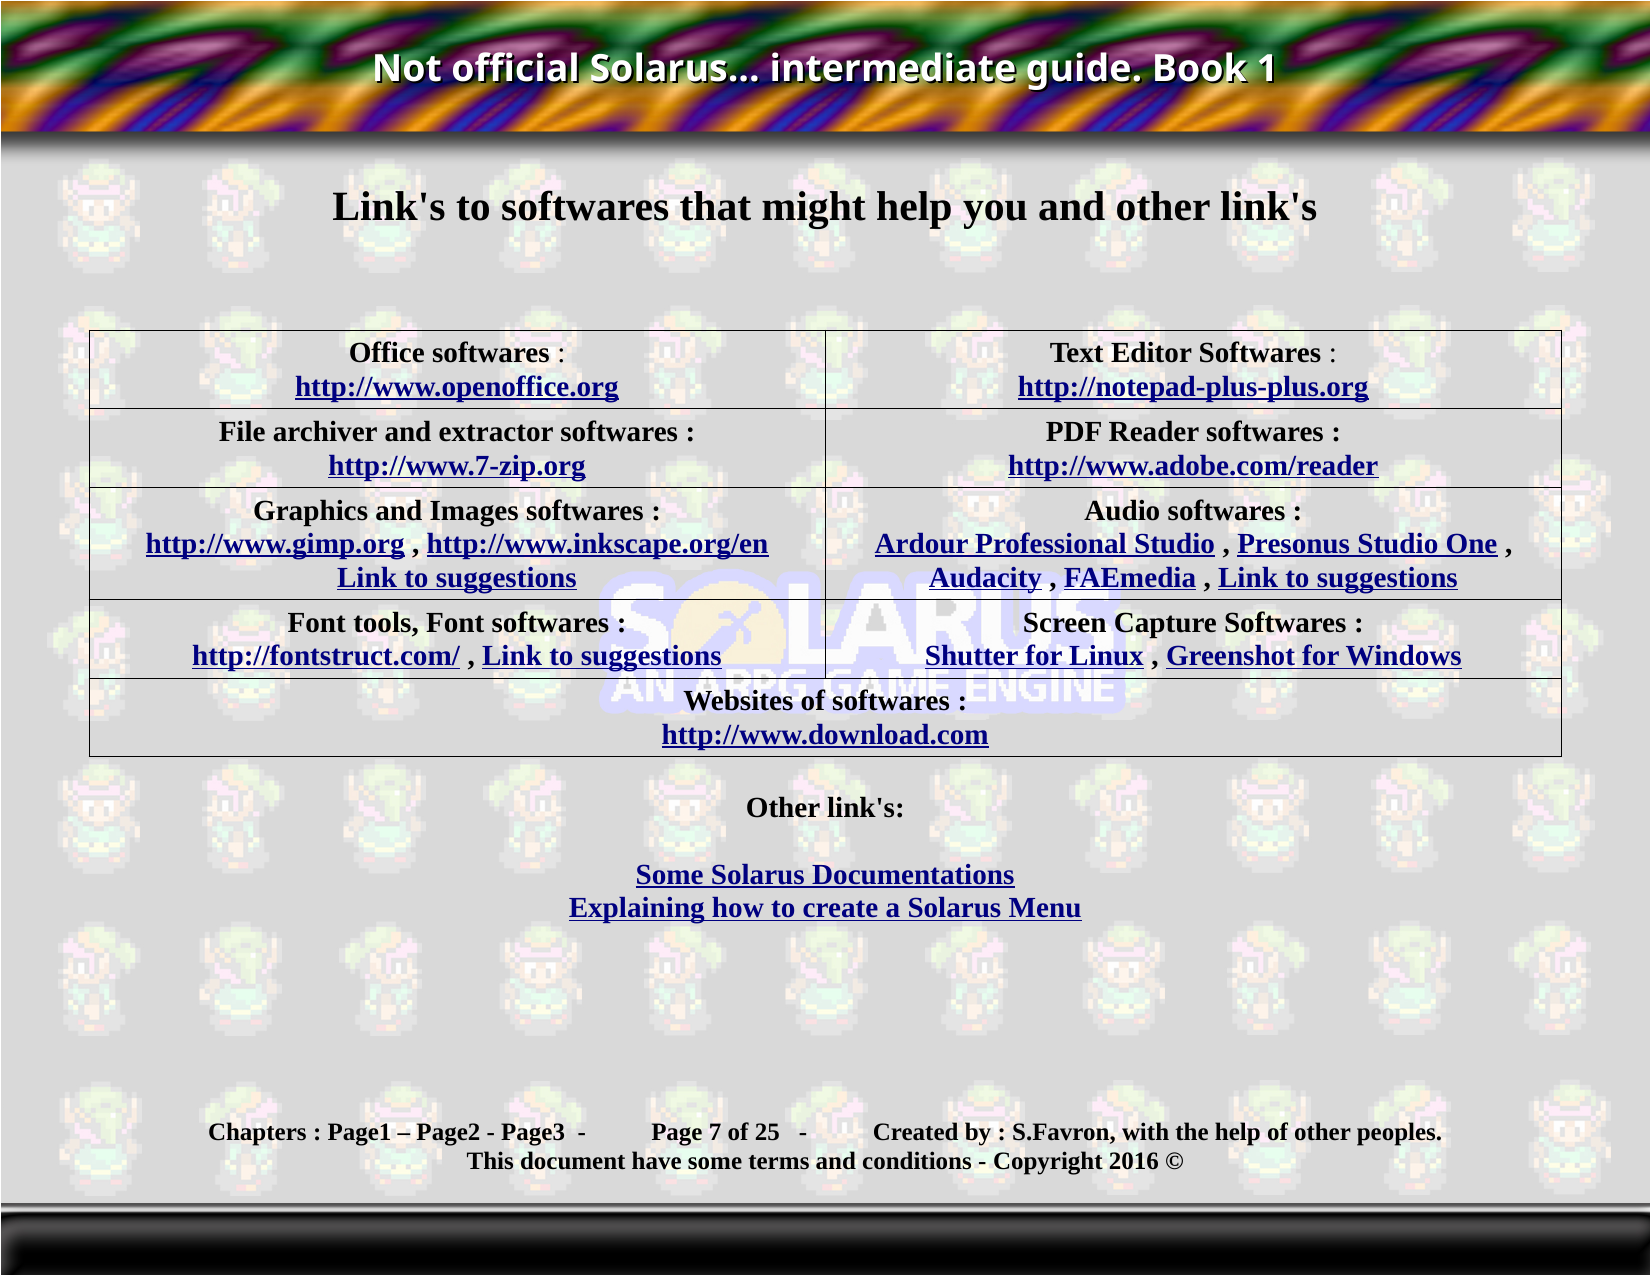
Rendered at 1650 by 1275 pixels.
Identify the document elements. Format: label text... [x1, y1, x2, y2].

text Explaining how to create a Solarus Menu [89, 891, 1561, 924]
text Link's to softwares that might help you and other link's [89, 181, 1561, 229]
table_cell Graphics and Images softwares : http://www.gimp.org , http://www.inkscape.org/en Link to suggestions [90, 488, 825, 599]
text Some Solarus Documentations [89, 857, 1561, 891]
table_cell Audio softwares : Ardour Professional Studio , Presonus Studio One , Audacity , FAEmedia , Link to suggestions [826, 488, 1561, 599]
text Other link's: [89, 790, 1561, 823]
table_cell Font tools, Font softwares : http://fontstruct.com/ , Link to suggestions [90, 600, 825, 678]
table_header Text Editor Softwares : http://notepad-plus-plus.org [826, 331, 1561, 408]
table_cell PDF Reader softwares : http://www.adobe.com/reader [826, 409, 1561, 487]
table_cell Screen Capture Softwares : Shutter for Linux , Greenshot for Windows [826, 600, 1561, 678]
table_header Office softwares : http://www.openoffice.org [90, 331, 825, 408]
picture [1, 1, 1650, 1275]
table_cell Websites of softwares : http://www.download.com [90, 679, 1561, 756]
table_cell File archiver and extractor softwares : http://www.7-zip.org [90, 409, 825, 487]
